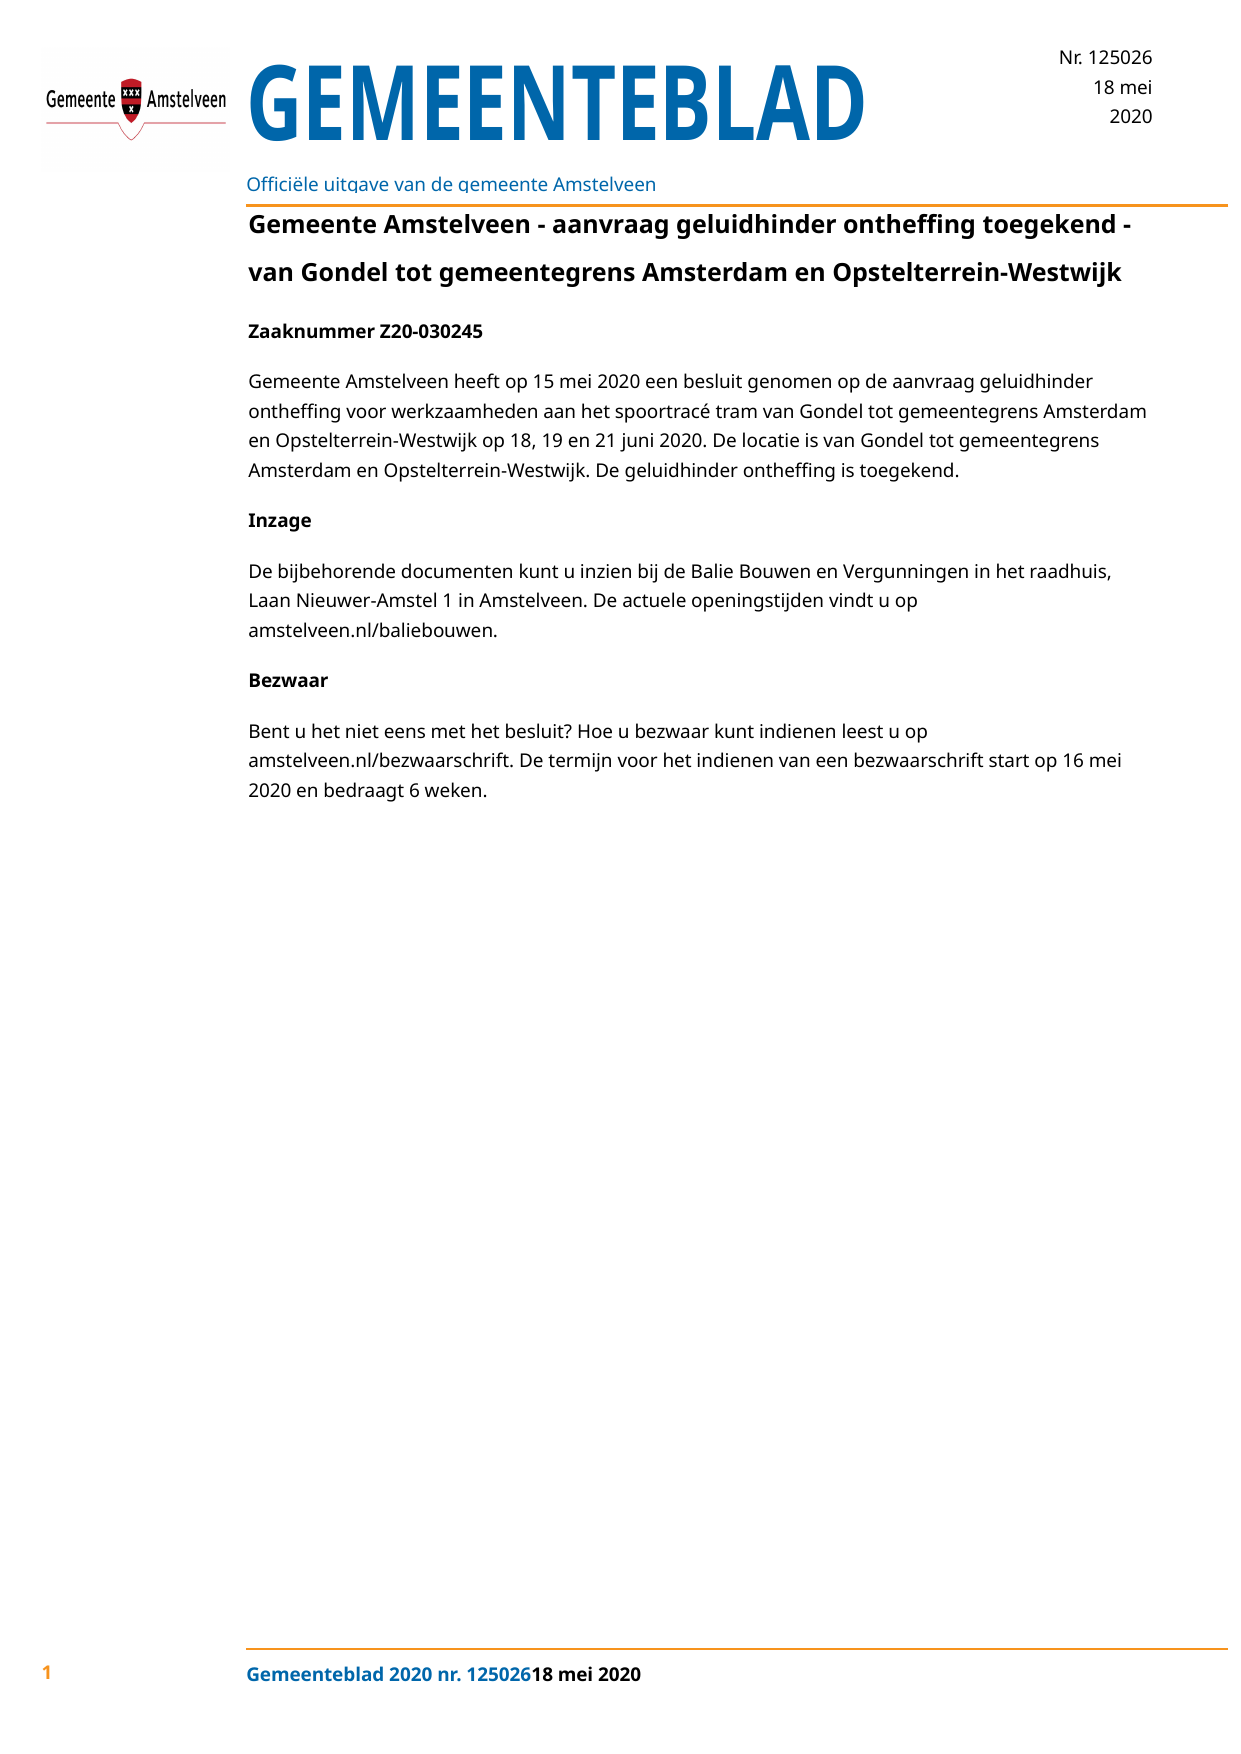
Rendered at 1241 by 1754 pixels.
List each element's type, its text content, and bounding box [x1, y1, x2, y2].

text Bezwaar [248, 667, 1152, 693]
text Gemeente Amstelveen heeft op 15 mei 2020 een besluit genomen op de aanvraag geluidhinder ontheffing voor werkzaamheden aan het spoortracé tram van Gondel tot gemeentegrens Amsterdam en Opstelterrein-Westwijk op 18, 19 en 21 juni 2020. De locatie is van Gondel tot gemeentegrens Amsterdam en Opstelterrein-Westwijk. De geluidhinder ontheffing is toegekend. [248, 368, 1152, 483]
text De bijbehorende documenten kunt u inzien bij de Balie Bouwen en Vergunningen in het raadhuis, Laan Nieuwer-Amstel 1 in Amstelveen. De actuele openingstijden vindt u op amstelveen.nl/baliebouwen. [248, 558, 1152, 643]
text Gemeente Amstelveen - aanvraag geluidhinder ontheffing toegekend - van Gondel tot gemeentegrens Amsterdam en Opstelterrein-Westwijk [248, 207, 1152, 288]
picture [41, 47, 231, 172]
text Bent u het niet eens met het besluit? Hoe u bezwaar kunt indienen leest u op amstelveen.nl/bezwaarschrift. De termijn voor het indienen van een bezwaarschrift start op 16 mei 2020 en bedraagt 6 weken. [248, 718, 1152, 803]
text Inzage [248, 507, 1152, 533]
text Zaaknummer Z20-030245 [248, 318, 1152, 344]
